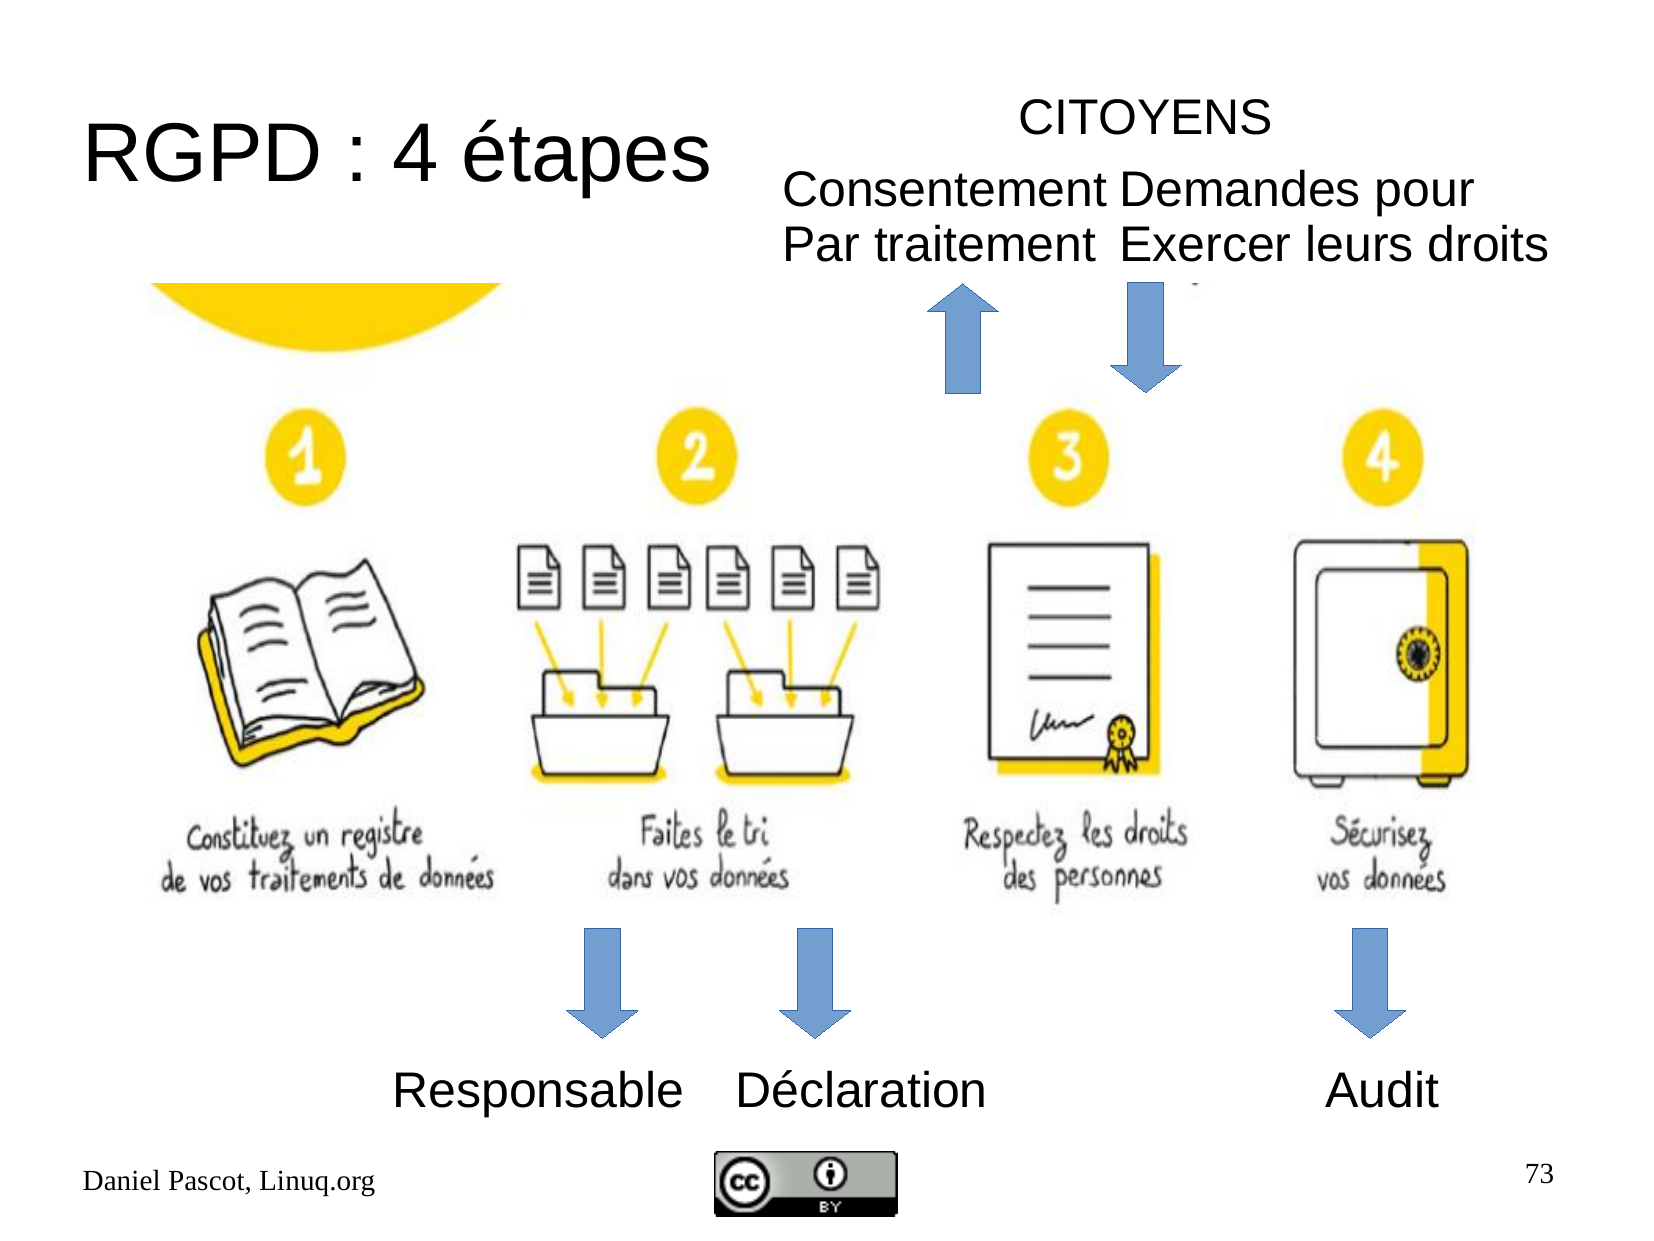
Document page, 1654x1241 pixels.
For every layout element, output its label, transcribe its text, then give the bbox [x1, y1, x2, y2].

text_box Audit [1311, 1055, 1455, 1131]
text_box Demandes pour Exercer leurs droits [1104, 153, 1565, 286]
text_box [566, 928, 638, 1039]
text_box [927, 283, 999, 394]
picture [124, 283, 1533, 957]
text_box CITOYENS [1003, 81, 1359, 158]
text_box [1110, 286, 1182, 393]
title RGPD : 4 étapes [82, 49, 1571, 257]
text_box Responsable [377, 1055, 733, 1182]
text_box Consentement Par traitement [767, 153, 1123, 290]
picture [714, 1151, 898, 1217]
text_box [1334, 928, 1406, 1039]
text_box [779, 928, 851, 1039]
text_box Déclaration [720, 1055, 1003, 1131]
